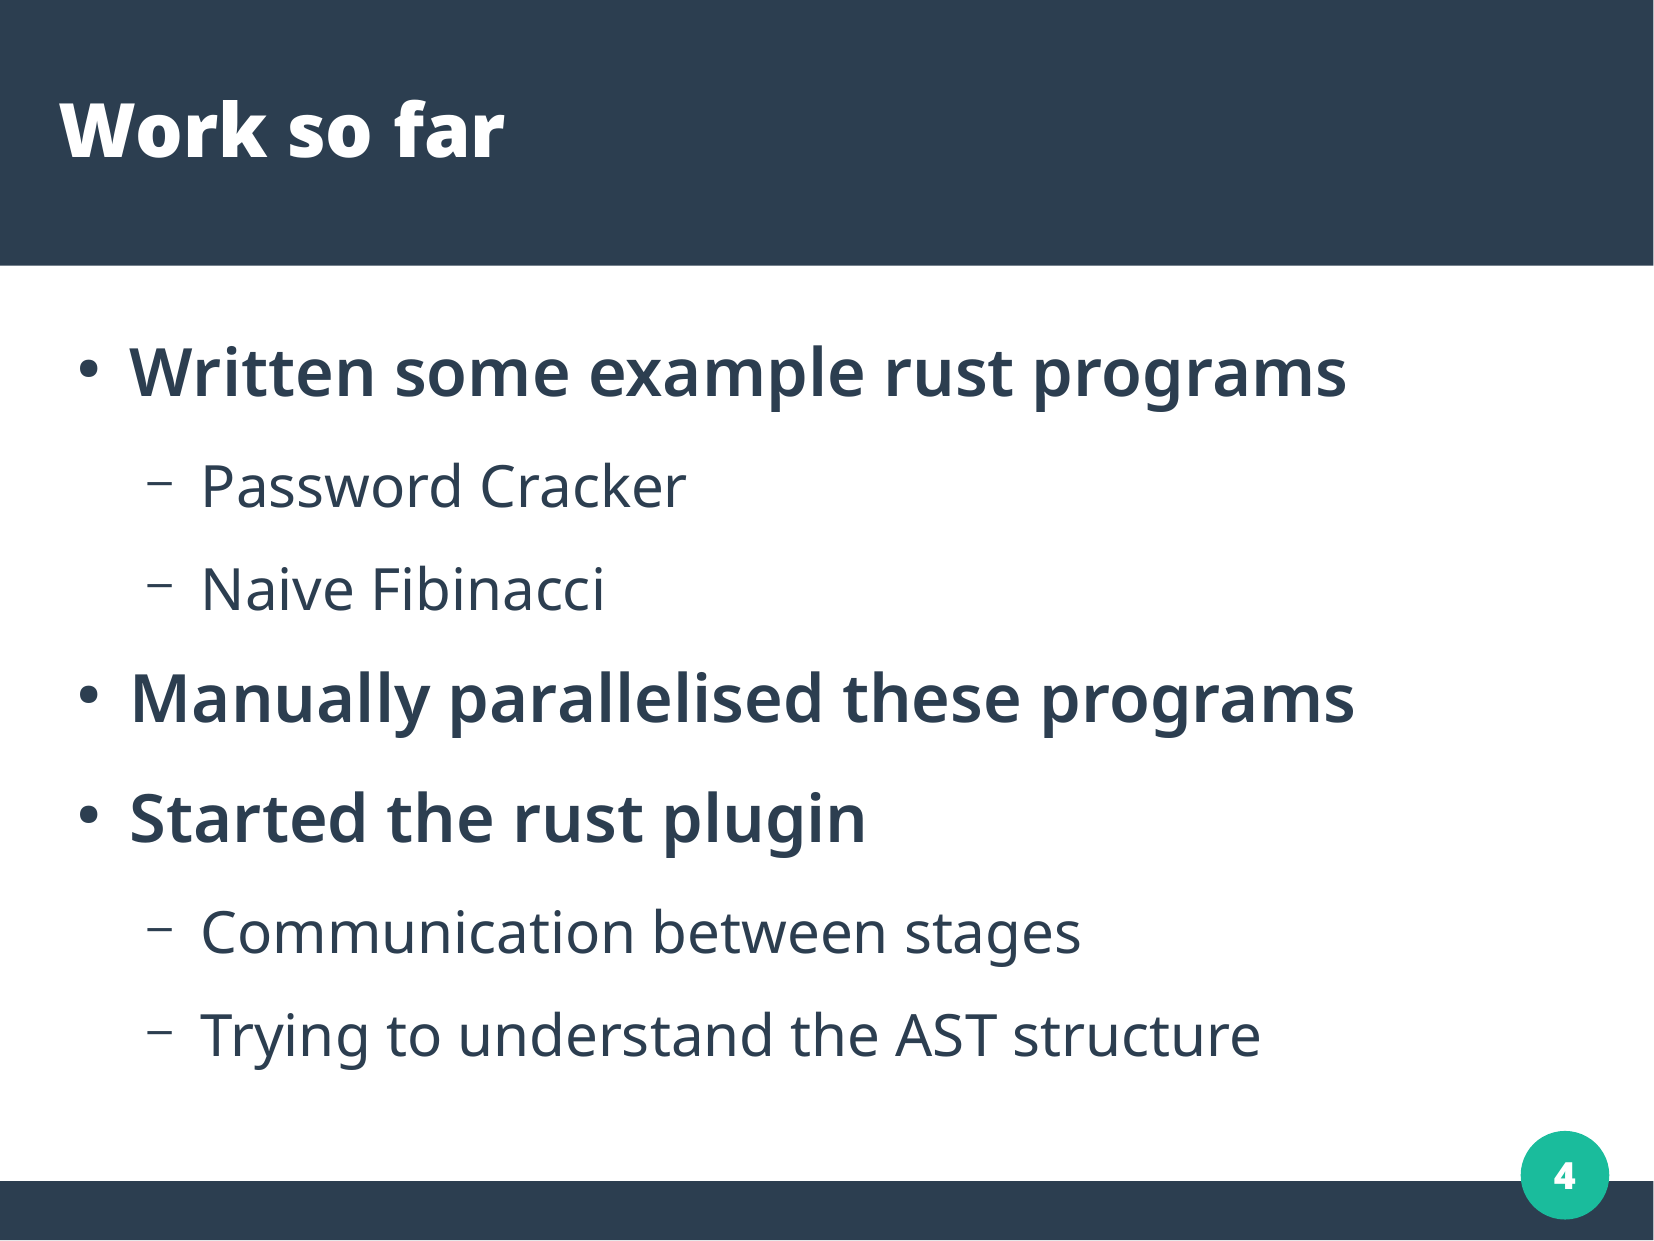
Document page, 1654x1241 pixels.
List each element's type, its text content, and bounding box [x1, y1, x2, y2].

title Work so far [59, 49, 1595, 207]
list Written some example rust programs Password Cracker Naive Fibinacci Manually parallelised these programs Started the rust plugin Communication between stages Trying to understand the AST structure [59, 324, 1595, 1152]
